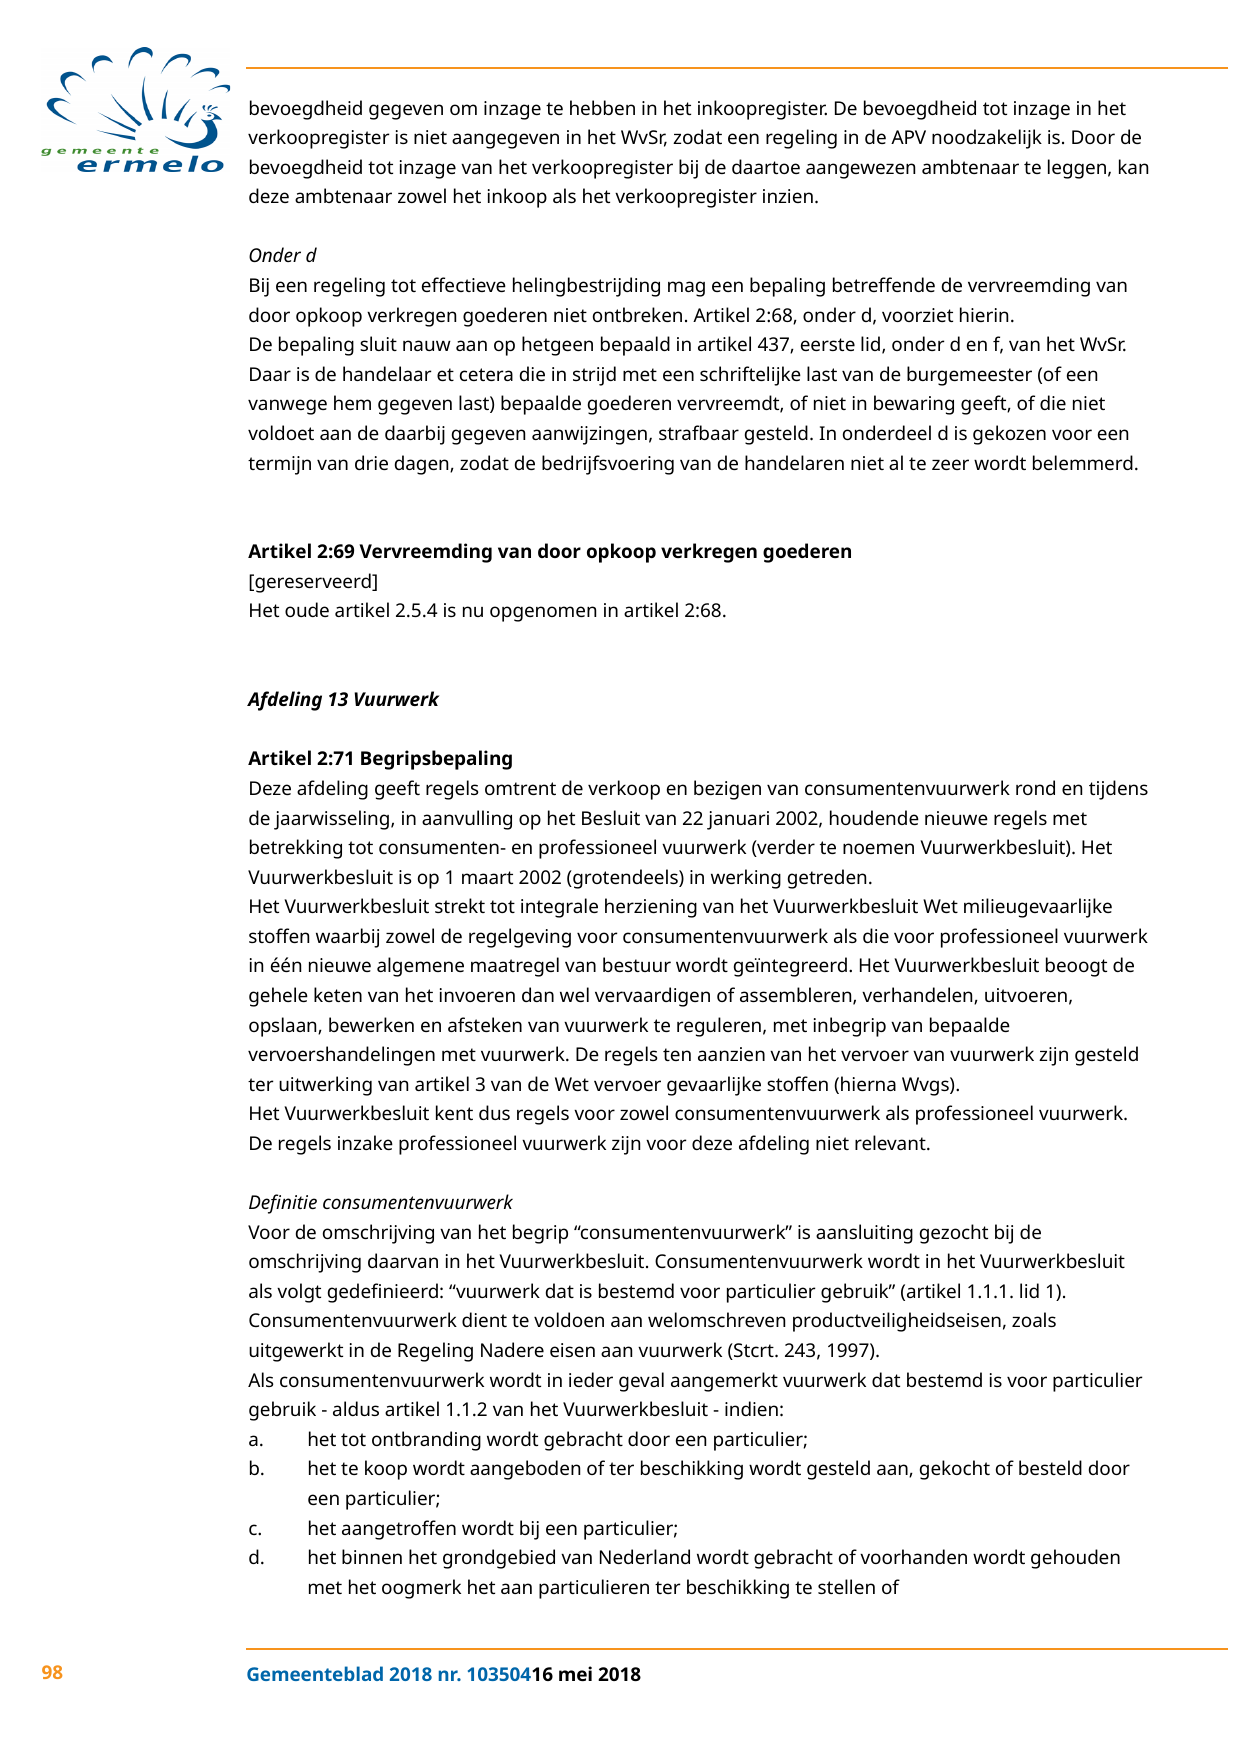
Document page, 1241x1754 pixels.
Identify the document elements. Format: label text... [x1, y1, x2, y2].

text Definitie consumentenvuurwerk [248, 1189, 1152, 1215]
text Als consumentenvuurwerk wordt in ieder geval aangemerkt vuurwerk dat bestemd is voor particulier gebruik - aldus artikel 1.1.2 van het Vuurwerkbesluit - indien: [248, 1367, 1152, 1422]
list het te koop wordt aangeboden of ter beschikking wordt gesteld aan, gekocht of besteld door een particulier; [248, 1456, 1152, 1511]
list het aangetroffen wordt bij een particulier; [248, 1515, 1152, 1541]
text Het Vuurwerkbesluit strekt tot integrale herziening van het Vuurwerkbesluit Wet milieugevaarlijke stoffen waarbij zowel de regelgeving voor consumentenvuurwerk als die voor professioneel vuurwerk in één nieuwe algemene maatregel van bestuur wordt geïntegreerd. Het Vuurwerkbesluit beoogt de gehele keten van het invoeren dan wel vervaardigen of assembleren, verhandelen, uitvoeren, opslaan, bewerken en afsteken van vuurwerk te reguleren, met inbegrip van bepaalde vervoershandelingen met vuurwerk. De regels ten aanzien van het vervoer van vuurwerk zijn gesteld ter uitwerking van artikel 3 van de Wet vervoer gevaarlijke stoffen (hierna Wvgs). [248, 893, 1152, 1097]
text Artikel 2:71 Begripsbepaling [248, 746, 1152, 771]
text Onder d [248, 243, 1152, 268]
text Afdeling 13 Vuurwerk [248, 686, 1152, 712]
picture [41, 47, 231, 172]
text De bepaling sluit nauw aan op hetgeen bepaald in artikel 437, eerste lid, onder d en f, van het WvSr. [248, 331, 1152, 357]
text Bij een regeling tot effectieve helingbestrijding mag een bepaling betreffende de vervreemding van door opkoop verkregen goederen niet ontbreken. Artikel 2:68, onder d, voorziet hierin. [248, 272, 1152, 328]
text Deze afdeling geeft regels omtrent de verkoop en bezigen van consumentenvuurwerk rond en tijdens de jaarwisseling, in aanvulling op het Besluit van 22 januari 2002, houdende nieuwe regels met betrekking tot consumenten- en professioneel vuurwerk (verder te noemen Vuurwerkbesluit). Het Vuurwerkbesluit is op 1 maart 2002 (grotendeels) in werking getreden. [248, 775, 1152, 890]
list het binnen het grondgebied van Nederland wordt gebracht of voorhanden wordt gehouden met het oogmerk het aan particulieren ter beschikking te stellen of [248, 1544, 1152, 1600]
text [gereserveerd] [248, 568, 1152, 594]
text bevoegdheid gegeven om inzage te hebben in het inkoopregister. De bevoegdheid tot inzage in het verkoopregister is niet aangegeven in het WvSr, zodat een regeling in de APV noodzakelijk is. Door de bevoegdheid tot inzage van het verkoopregister bij de daartoe aangewezen ambtenaar te leggen, kan deze ambtenaar zowel het inkoop als het verkoopregister inzien. [248, 95, 1152, 209]
list het tot ontbranding wordt gebracht door een particulier; [248, 1426, 1152, 1452]
text Daar is de handelaar et cetera die in strijd met een schriftelijke last van de burgemeester (of een vanwege hem gegeven last) bepaalde goederen vervreemdt, of niet in bewaring geeft, of die niet voldoet aan de daarbij gegeven aanwijzingen, strafbaar gesteld. In onderdeel d is gekozen voor een termijn van drie dagen, zodat de bedrijfsvoering van de handelaren niet al te zeer wordt belemmerd. [248, 361, 1152, 476]
text Voor de omschrijving van het begrip “consumentenvuurwerk” is aansluiting gezocht bij de omschrijving daarvan in het Vuurwerkbesluit. Consumentenvuurwerk wordt in het Vuurwerkbesluit als volgt gedefinieerd: “vuurwerk dat is bestemd voor particulier gebruik” (artikel 1.1.1. lid 1). Consumentenvuurwerk dient te voldoen aan welomschreven productveiligheidseisen, zoals uitgewerkt in de Regeling Nadere eisen aan vuurwerk (Stcrt. 243, 1997). [248, 1219, 1152, 1363]
text Artikel 2:69 Vervreemding van door opkoop verkregen goederen [248, 538, 1152, 564]
text Het Vuurwerkbesluit kent dus regels voor zowel consumentenvuurwerk als professioneel vuurwerk. De regels inzake professioneel vuurwerk zijn voor deze afdeling niet relevant. [248, 1101, 1152, 1156]
text Het oude artikel 2.5.4 is nu opgenomen in artikel 2:68. [248, 598, 1152, 623]
